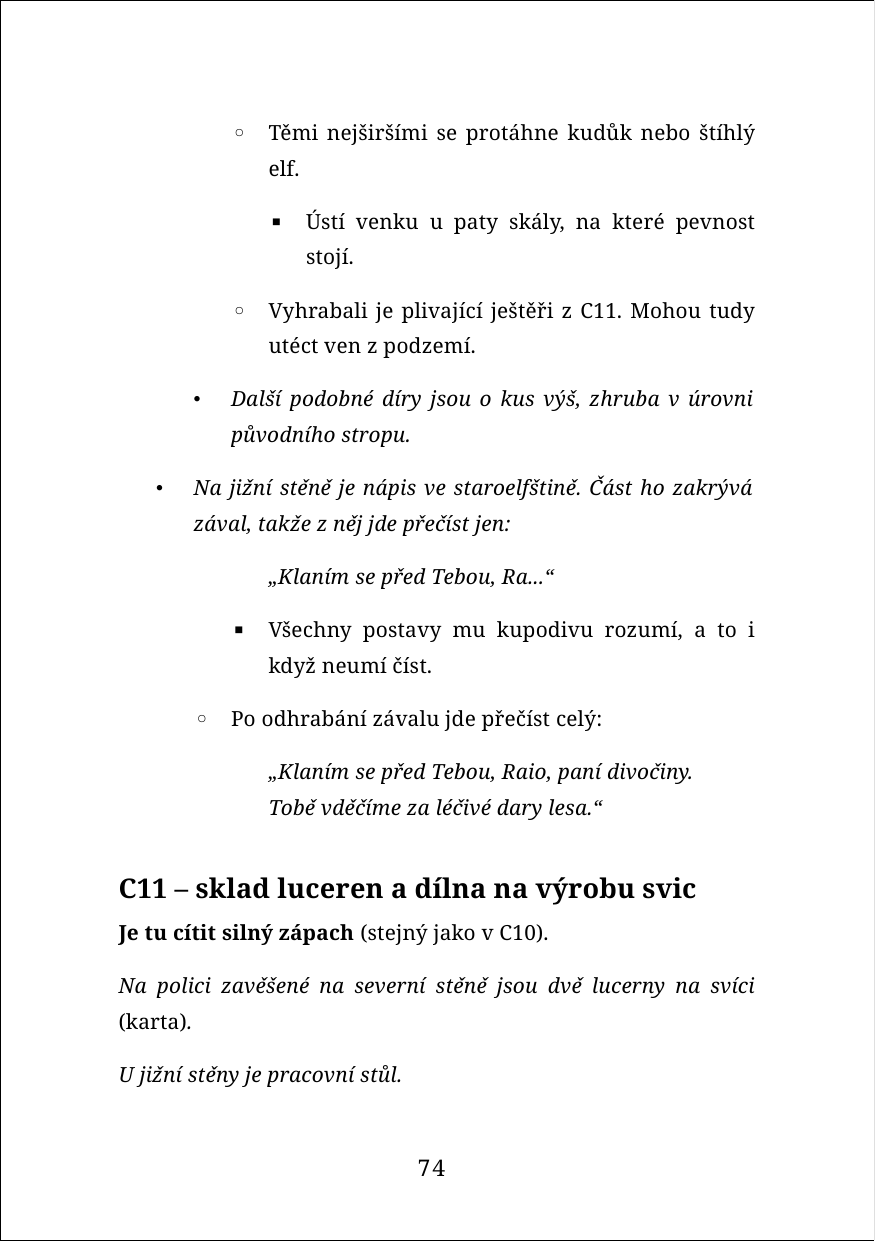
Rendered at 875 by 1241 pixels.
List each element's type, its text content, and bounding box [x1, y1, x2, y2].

subtitle C11 – sklad luceren a dílna na výrobu svic [118, 869, 756, 906]
list Po odhrabání závalu jde přečíst celý: [193, 704, 756, 732]
list Na jižní stěně je nápis ve staroelfštině. Část ho zakrývá zával, takže z něj jde přečíst jen: [156, 473, 756, 537]
list Další podobné díry jsou o kus výš, zhruba v úrovni původního stropu. [193, 384, 756, 448]
text Na polici zavěšené na severní stěně jsou dvě lucerny na svíci (karta). [118, 971, 756, 1035]
list Těmi nejširšími se protáhne kudůk nebo štíhlý elf. [231, 118, 756, 182]
list Ústí venku u paty skály, na které pevnost stojí. [268, 207, 756, 271]
list „Klaním se před Tebou, Ra...“ [231, 562, 756, 590]
list Vyhrabali je plivající ještěři z C11. Mohou tudy utéct ven z podzemí. [231, 296, 756, 360]
text Je tu cítit silný zápach (stejný jako v C10). [118, 918, 756, 947]
text U jižní stěny je pracovní stůl. [118, 1060, 756, 1089]
list Všechny postavy mu kupodivu rozumí, a to i když neumí číst. [231, 615, 756, 679]
list „Klaním se před Tebou, Raio, paní divočiny. Tobě vděčíme za léčivé dary lesa.“ [231, 757, 756, 821]
